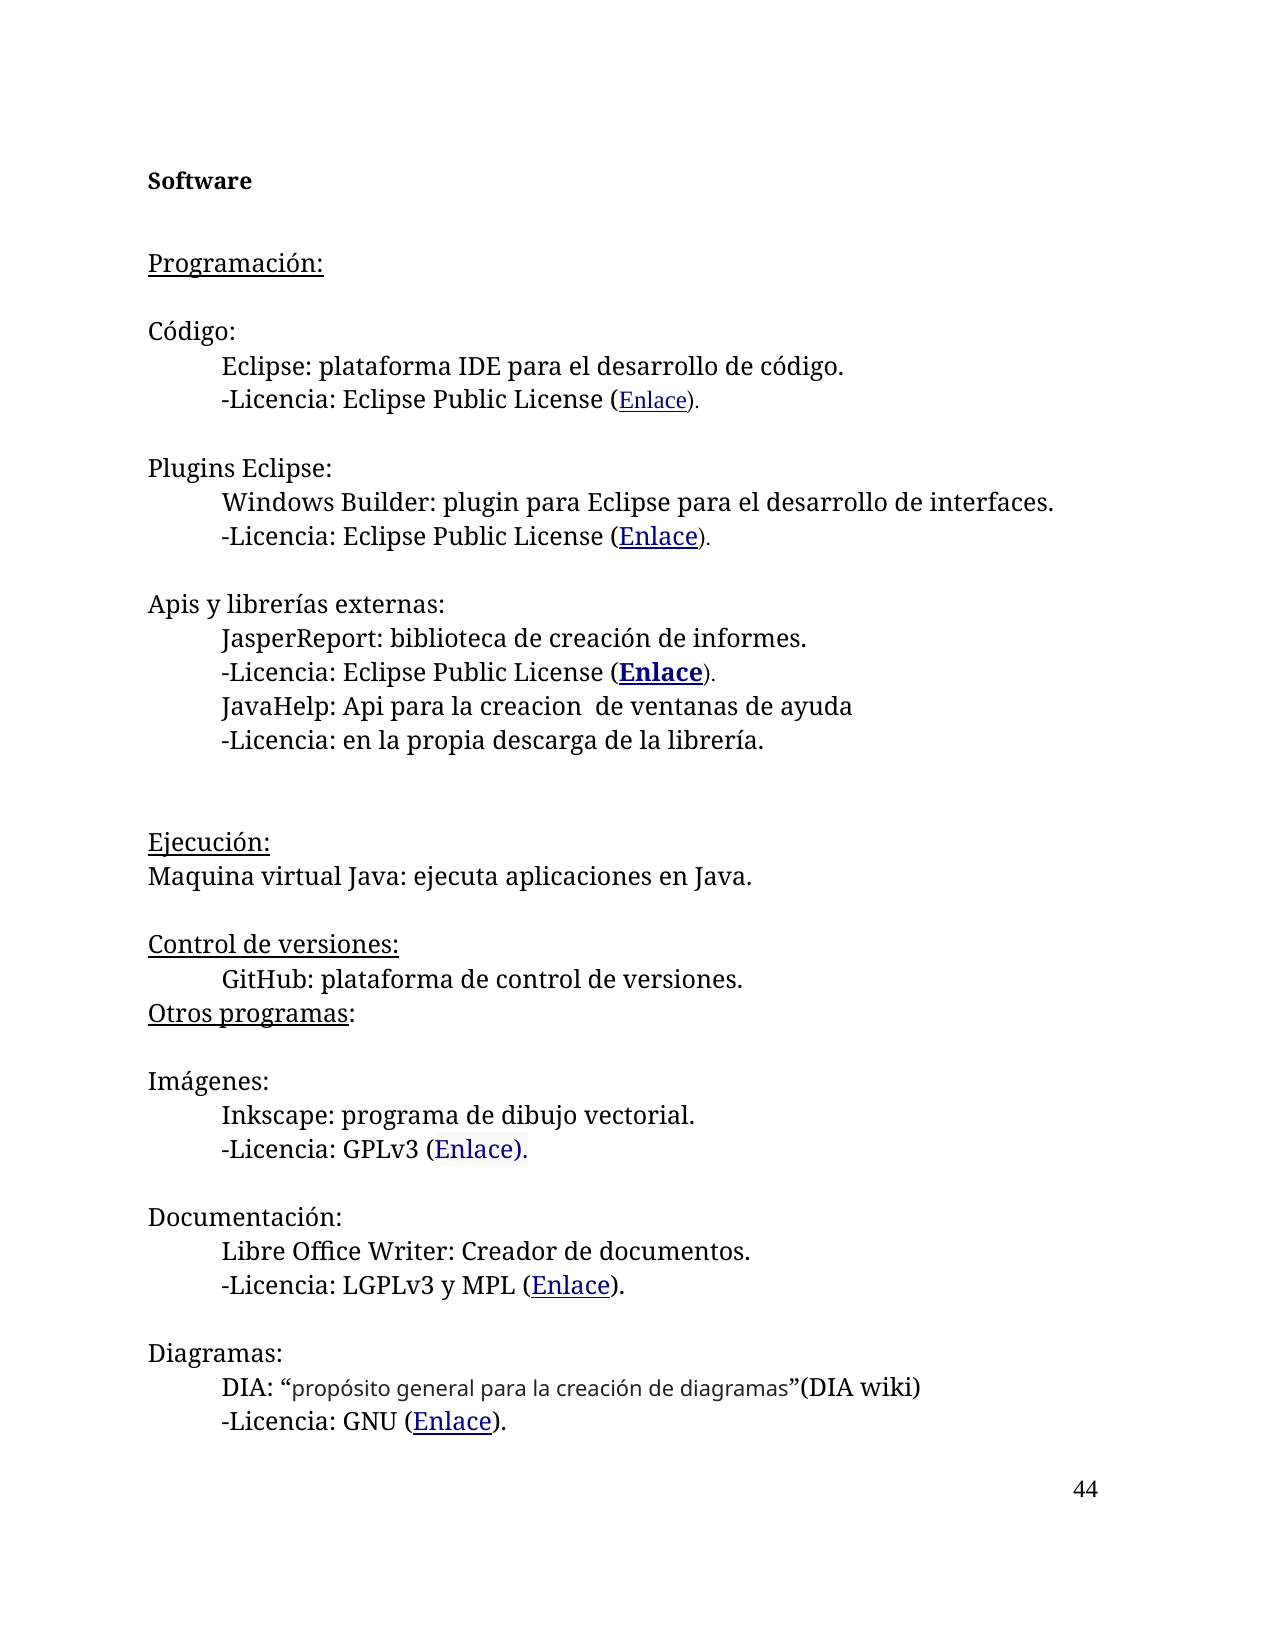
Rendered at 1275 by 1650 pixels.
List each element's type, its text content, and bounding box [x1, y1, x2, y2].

text Código: [148, 314, 1098, 348]
text -Licencia: GPLv3 (Enlace). [148, 1132, 1098, 1166]
text Libre Office Writer: Creador de documentos. [148, 1234, 1098, 1268]
text Eclipse: plataforma IDE para el desarrollo de código. [148, 348, 1098, 382]
text -Licencia: en la propia descarga de la librería. [148, 723, 1098, 757]
text Imágenes: [148, 1063, 1098, 1097]
text -Licencia: Eclipse Public License (Enlace). [148, 382, 1098, 416]
text Control de versiones: [148, 927, 1098, 961]
text JavaHelp: Api para la creacion de ventanas de ayuda [148, 689, 1098, 723]
text Programación: [148, 246, 1098, 280]
text GitHub: plataforma de control de versiones. [148, 961, 1098, 995]
text Otros programas: [148, 995, 1098, 1029]
text Ejecución: [148, 825, 1098, 859]
text -Licencia: LGPLv3 y MPL (Enlace). [148, 1268, 1098, 1302]
text Diagramas: [148, 1336, 1098, 1370]
text JasperReport: biblioteca de creación de informes. [148, 621, 1098, 655]
text Plugins Eclipse: [148, 450, 1098, 484]
text Maquina virtual Java: ejecuta aplicaciones en Java. [148, 859, 1098, 893]
text -Licencia: Eclipse Public License (Enlace). [148, 655, 1098, 689]
text Apis y librerías externas: [148, 587, 1098, 621]
text Documentación: [148, 1200, 1098, 1234]
text Software [148, 165, 1098, 196]
text DIA: “propósito general para la creación de diagramas”(DIA wiki) [148, 1370, 1098, 1404]
text Inkscape: programa de dibujo vectorial. [148, 1097, 1098, 1132]
text Windows Builder: plugin para Eclipse para el desarrollo de interfaces. [148, 484, 1098, 518]
text -Licencia: GNU (Enlace). [148, 1404, 1098, 1438]
text -Licencia: Eclipse Public License (Enlace). [148, 518, 1098, 552]
